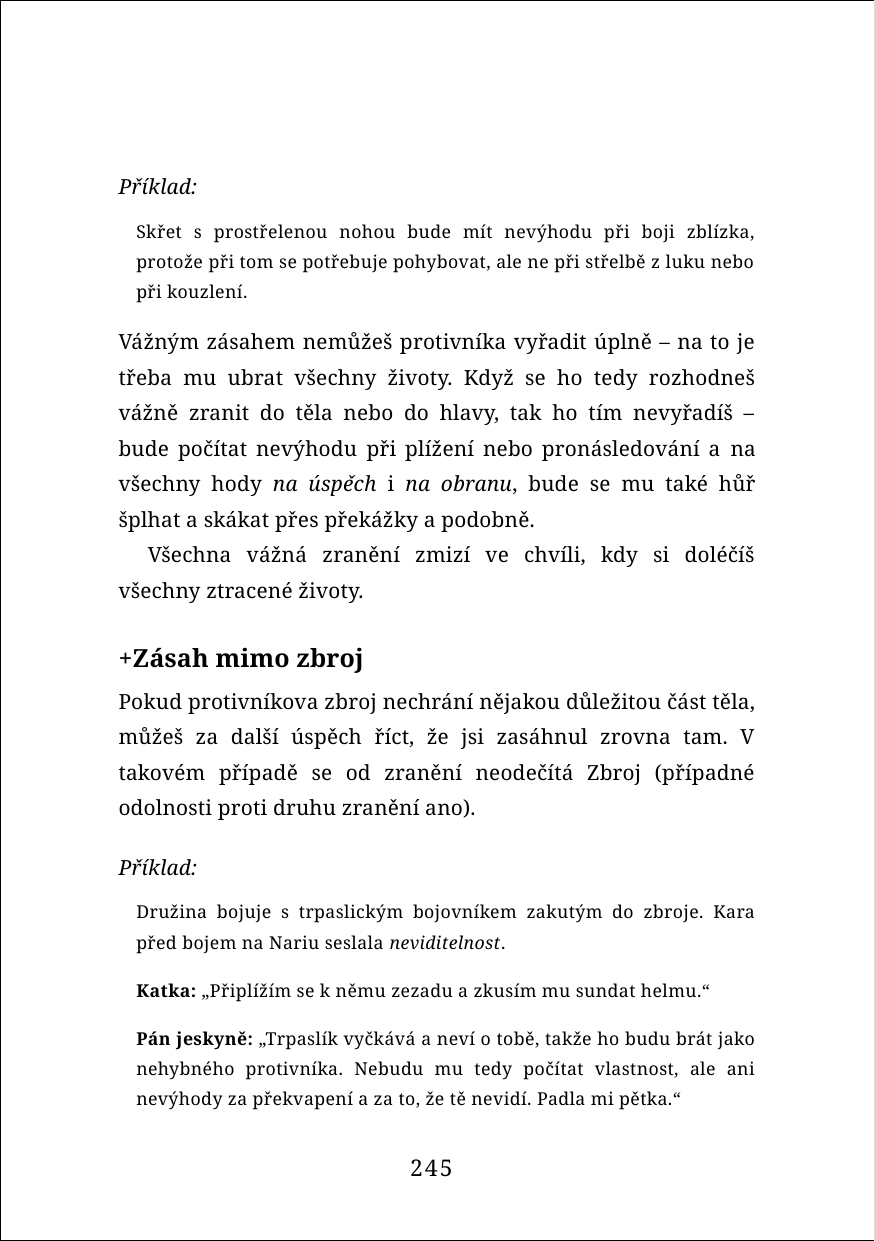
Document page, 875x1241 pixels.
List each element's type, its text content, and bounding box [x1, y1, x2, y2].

text Pán jeskyně: „Trpaslík vyčkává a neví o tobě, takže ho budu brát jako nehybného protivníka. Nebudu mu tedy počítat vlastnost, ale ani nevýhody za překvapení a za to, že tě nevidí. Padla mi pětka.“ [136, 1026, 756, 1111]
text Družina bojuje s trpaslickým bojovníkem zakutým do zbroje. Kara před bojem na Nariu seslala neviditelnost. [136, 900, 756, 954]
text Vážným zásahem nemůžeš protivníka vyřadit úplně – na to je třeba mu ubrat všechny životy. Když se ho tedy rozhodneš vážně zranit do těla nebo do hlavy, tak ho tím nevyřadíš – bude počítat nevýhodu při plížení nebo pronásledování a na všechny hody na úspěch i na obranu, bude se mu také hůř šplhat a skákat přes překážky a podobně. Všechna vážná zranění zmizí ve chvíli, kdy si doléčíš všechny ztracené životy. [118, 327, 756, 604]
text Pokud protivníkova zbroj nechrání nějakou důležitou část těla, můžeš za další úspěch říct, že jsi zasáhnul zrovna tam. V takovém případě se od zranění neodečítá Zbroj (případné odolnosti proti druhu zranění ano). [118, 687, 756, 822]
text Katka: „Připlížím se k němu zezadu a zkusím mu sundat helmu.“ [136, 978, 756, 1002]
subtitle +Zásah mimo zbroj [118, 641, 756, 675]
text Příklad: [118, 853, 756, 881]
text Příklad: [118, 172, 756, 200]
text Skřet s prostřelenou nohou bude mít nevýhodu při boji zblízka, protože při tom se potřebuje pohybovat, ale ne při střelbě z luku nebo při kouzlení. [136, 219, 756, 304]
